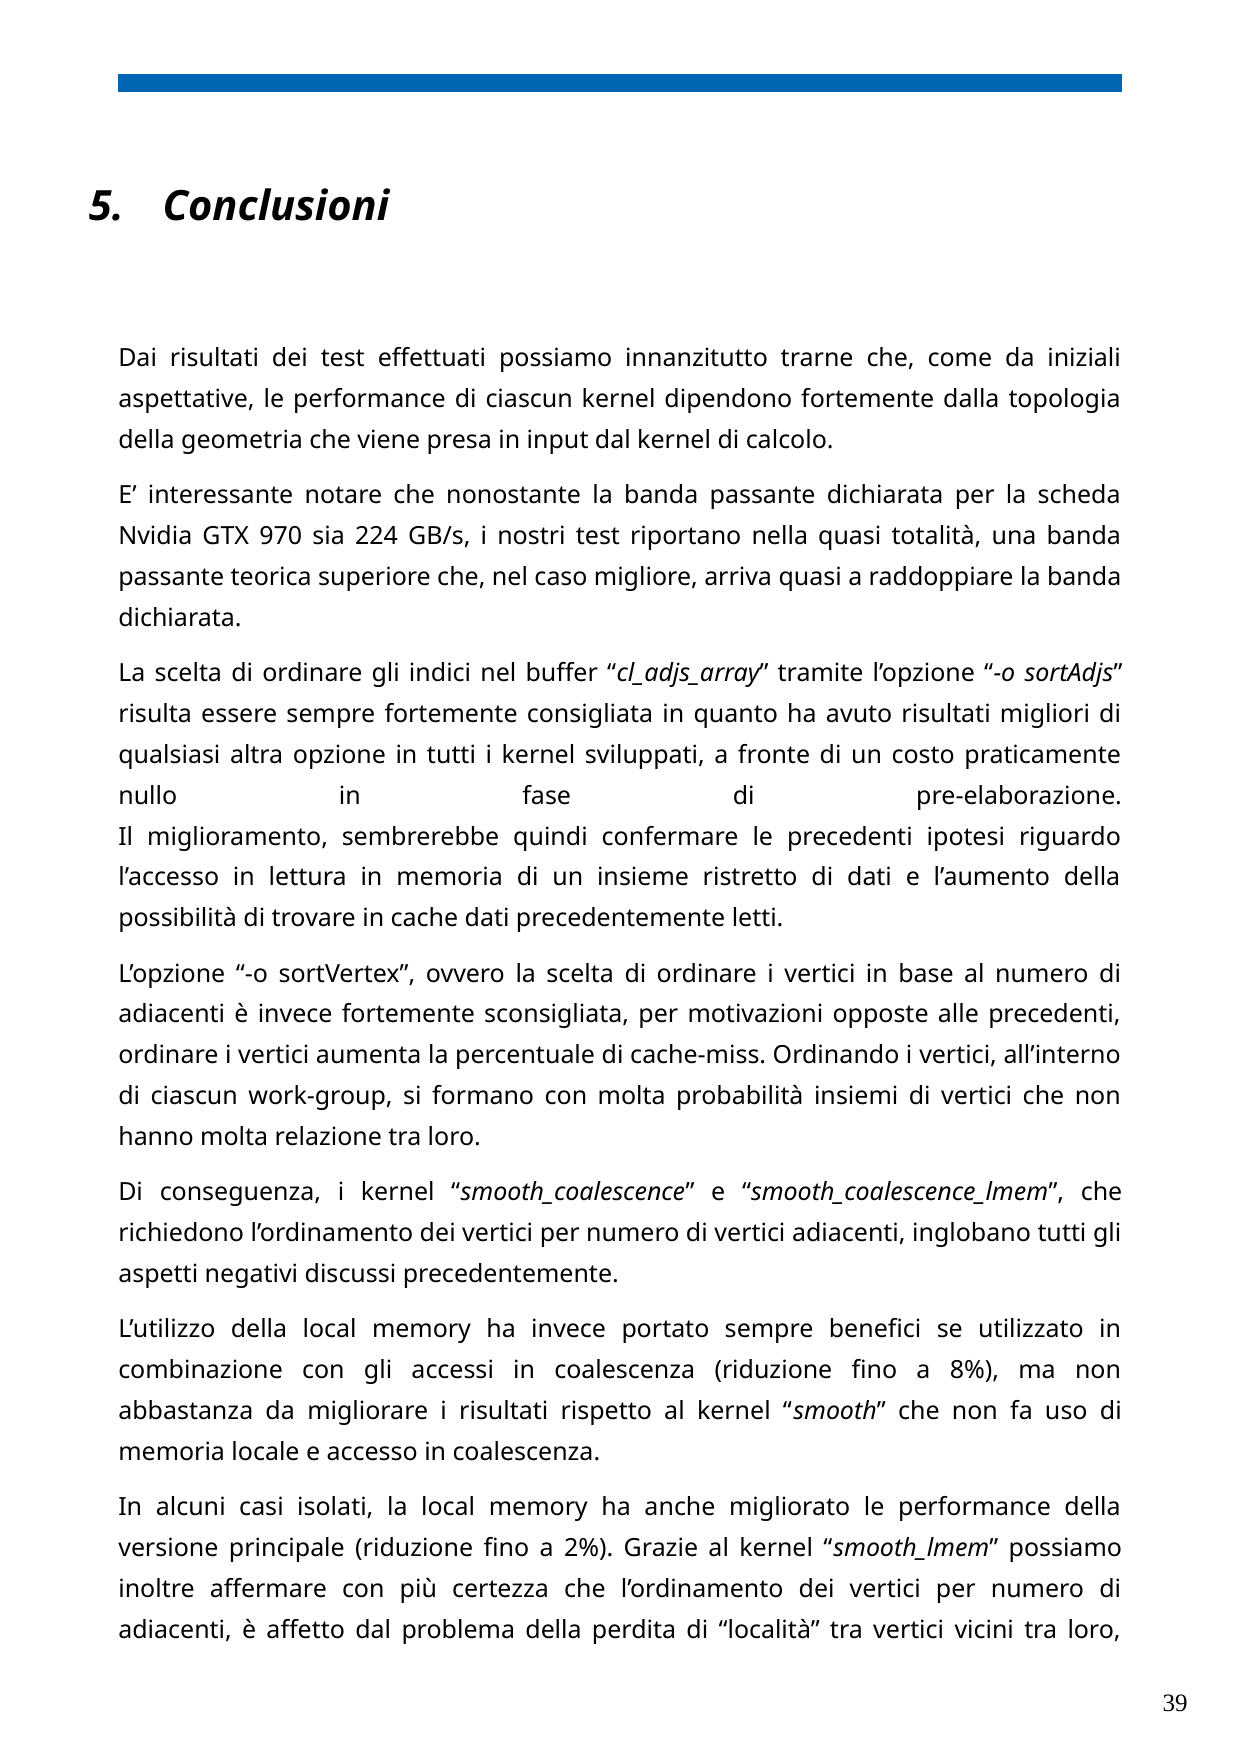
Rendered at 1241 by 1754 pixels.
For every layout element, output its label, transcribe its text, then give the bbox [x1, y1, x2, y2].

subtitle Conclusioni [89, 176, 1122, 233]
text In alcuni casi isolati, la local memory ha anche migliorato le performance della versione principale (riduzione fino a 2%). Grazie al kernel “smooth_lmem” possiamo inoltre affermare con più certezza che l’ordinamento dei vertici per numero di adiacenti, è affetto dal problema della perdita di “località” tra vertici vicini tra loro, [118, 1489, 1122, 1646]
text La scelta di ordinare gli indici nel buffer “cl_adjs_array” tramite l’opzione “-o sortAdjs” risulta essere sempre fortemente consigliata in quanto ha avuto risultati migliori di qualsiasi altra opzione in tutti i kernel sviluppati, a fronte di un costo praticamente nullo in fase di pre-elaborazione. Il miglioramento, sembrerebbe quindi confermare le precedenti ipotesi riguardo l’accesso in lettura in memoria di un insieme ristretto di dati e l’aumento della possibilità di trovare in cache dati precedentemente letti. [118, 655, 1122, 934]
text L’utilizzo della local memory ha invece portato sempre benefici se utilizzato in combinazione con gli accessi in coalescenza (riduzione fino a 8%), ma non abbastanza da migliorare i risultati rispetto al kernel “smooth” che non fa uso di memoria locale e accesso in coalescenza. [118, 1311, 1122, 1468]
text L’opzione “-o sortVertex”, ovvero la scelta di ordinare i vertici in base al numero di adiacenti è invece fortemente sconsigliata, per motivazioni opposte alle precedenti, ordinare i vertici aumenta la percentuale di cache-miss. Ordinando i vertici, all’interno di ciascun work-group, si formano con molta probabilità insiemi di vertici che non hanno molta relazione tra loro. [118, 955, 1122, 1153]
text E’ interessante notare che nonostante la banda passante dichiarata per la scheda Nvidia GTX 970 sia 224 GB/s, i nostri test riportano nella quasi totalità, una banda passante teorica superiore che, nel caso migliore, arriva quasi a raddoppiare la banda dichiarata. [118, 477, 1122, 633]
text Di conseguenza, i kernel “smooth_coalescence” e “smooth_coalescence_lmem”, che richiedono l’ordinamento dei vertici per numero di vertici adiacenti, inglobano tutti gli aspetti negativi discussi precedentemente. [118, 1174, 1122, 1290]
text Dai risultati dei test effettuati possiamo innanzitutto trarne che, come da iniziali aspettative, le performance di ciascun kernel dipendono fortemente dalla topologia della geometria che viene presa in input dal kernel di calcolo. [118, 340, 1122, 456]
